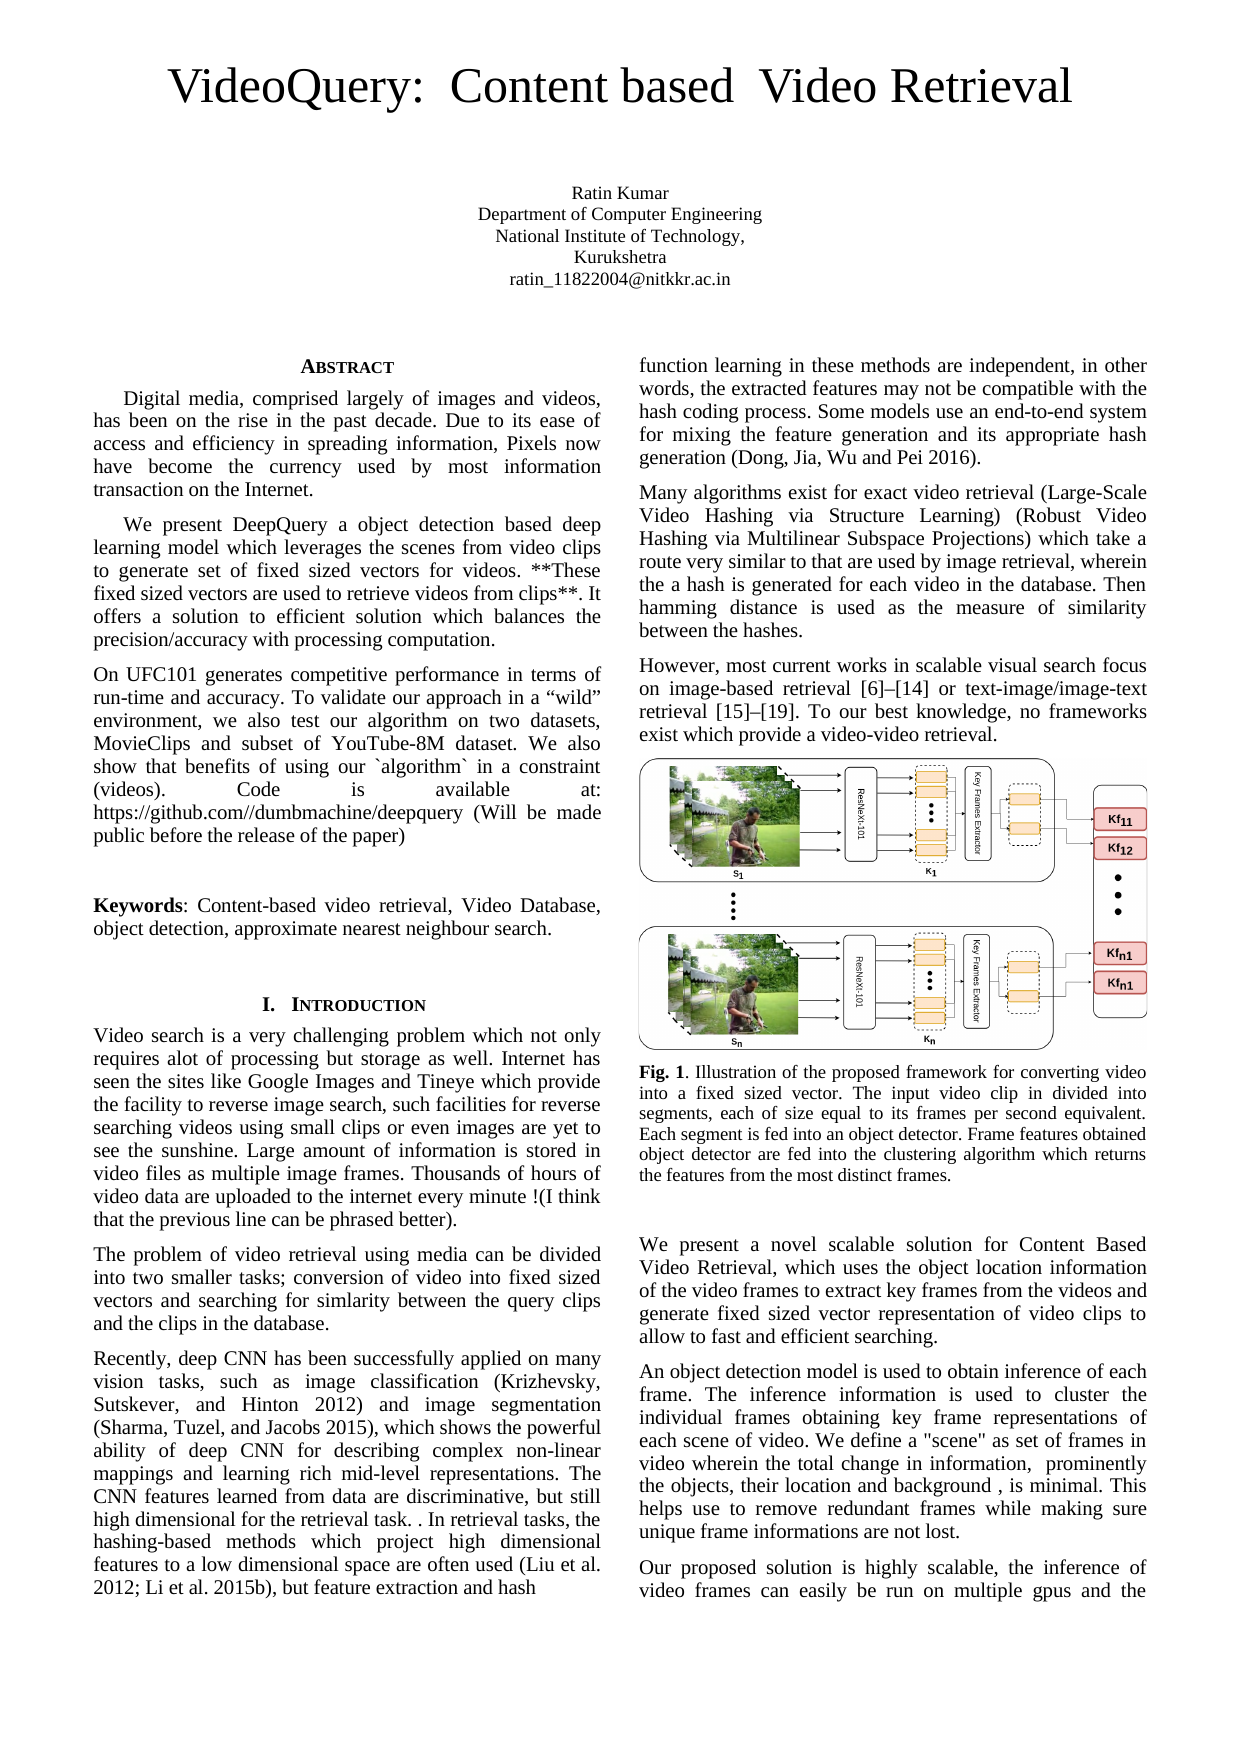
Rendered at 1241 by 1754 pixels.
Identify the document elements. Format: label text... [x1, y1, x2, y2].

text Our proposed solution is highly scalable, the inference of video frames can easily be run on multiple gpus and the [639, 1556, 1147, 1602]
title VideoQuery: Content based Video Retrieval [93, 56, 1147, 114]
text Digital media, comprised largely of images and videos, has been on the rise in the past decade. Due to its ease of access and efficiency in spreading information, Pixels now have become the currency used by most information transaction on the Internet. [93, 387, 601, 501]
text We present DeepQuery a object detection based deep learning model which leverages the scenes from video clips to generate set of fixed sized vectors for videos. **These fixed sized vectors are used to retrieve videos from clips**. It offers a solution to efficient solution which balances the precision/accuracy with processing computation. [93, 514, 601, 651]
text However, most current works in scalable visual search focus on image-based retrieval [6]–[14] or text-image/image-text retrieval [15]–[19]. To our best knowledge, no frameworks exist which provide a video-video retrieval. [639, 654, 1147, 746]
text Ratin Kumar Department of Computer Engineering National Institute of Technology, Kurukshetra ratin_11822004@nitkkr.ac.in [469, 182, 771, 289]
text Keywords: Content-based video retrieval, Video Database, object detection, approximate nearest neighbour search. [93, 894, 601, 940]
text Video search is a very challenging problem which not only requires alot of processing but storage as well. Internet has seen the sites like Google Images and Tineye which provide the facility to reverse image search, such facilities for reverse searching videos using small clips or even images are yet to see the sunshine. Large amount of information is stored in video files as multiple image frames. Thousands of hours of video data are uploaded to the internet every minute !(I think that the previous line can be phrased better). [93, 1025, 601, 1231]
text On UFC101 generates competitive performance in terms of run-time and accuracy. To validate our approach in a “wild” environment, we also test our algorithm on two datasets, MovieClips and subset of YouTube-8M dataset. We also show that benefits of using our `algorithm` in a constraint (videos). Code is available at: https://github.com//dumbmachine/deepquery (Will be made public before the release of the paper) [93, 663, 601, 847]
text function learning in these methods are independent, in other words, the extracted features may not be compatible with the hash coding process. Some models use an end-to-end system for mixing the feature generation and its appropriate hash generation (Dong, Jia, Wu and Pei 2016). [639, 354, 1147, 469]
picture [638, 758, 1148, 1050]
subtitle Abstract [93, 354, 601, 378]
subtitle Introduction [93, 992, 601, 1016]
text The problem of video retrieval using media can be divided into two smaller tasks; conversion of video into fixed sized vectors and searching for simlarity between the query clips and the clips in the database. [93, 1243, 601, 1335]
text We present a novel scalable solution for Content Based Video Retrieval, which uses the object location information of the video frames to extract key frames from the videos and generate fixed sized vector representation of video clips to allow to fast and efficient searching. [639, 1233, 1147, 1348]
text An object detection model is used to obtain inference of each frame. The inference information is used to cluster the individual frames obtaining key frame representations of each scene of video. We define a "scene" as set of frames in video wherein the total change in information, prominently the objects, their location and background , is minimal. This helps use to remove redundant frames while making sure unique frame informations are not lost. [639, 1360, 1147, 1543]
text Recently, deep CNN has been successfully applied on many vision tasks, such as image classification (Krizhevsky, Sutskever, and Hinton 2012) and image segmentation (Sharma, Tuzel, and Jacobs 2015), which shows the powerful ability of deep CNN for describing complex non-linear mappings and learning rich mid-level representations. The CNN features learned from data are discriminative, but still high dimensional for the retrieval task. . In retrieval tasks, the hashing-based methods which project high dimensional features to a low dimensional space are often used (Liu et al. 2012; Li et al. 2015b), but feature extraction and hash [93, 1347, 601, 1599]
text Fig. 1. Illustration of the proposed framework for converting video into a fixed sized vector. The input video clip in divided into segments, each of size equal to its frames per second equivalent. Each segment is fed into an object detector. Frame features obtained object detector are fed into the clustering algorithm which returns the features from the most distinct frames. [639, 1050, 1147, 1185]
text Many algorithms exist for exact video retrieval (Large-Scale Video Hashing via Structure Learning) (Robust Video Hashing via Multilinear Subspace Projections) which take a route very similar to that are used by image retrieval, wherein the a hash is generated for each video in the database. Then hamming distance is used as the measure of similarity between the hashes. [639, 481, 1147, 642]
